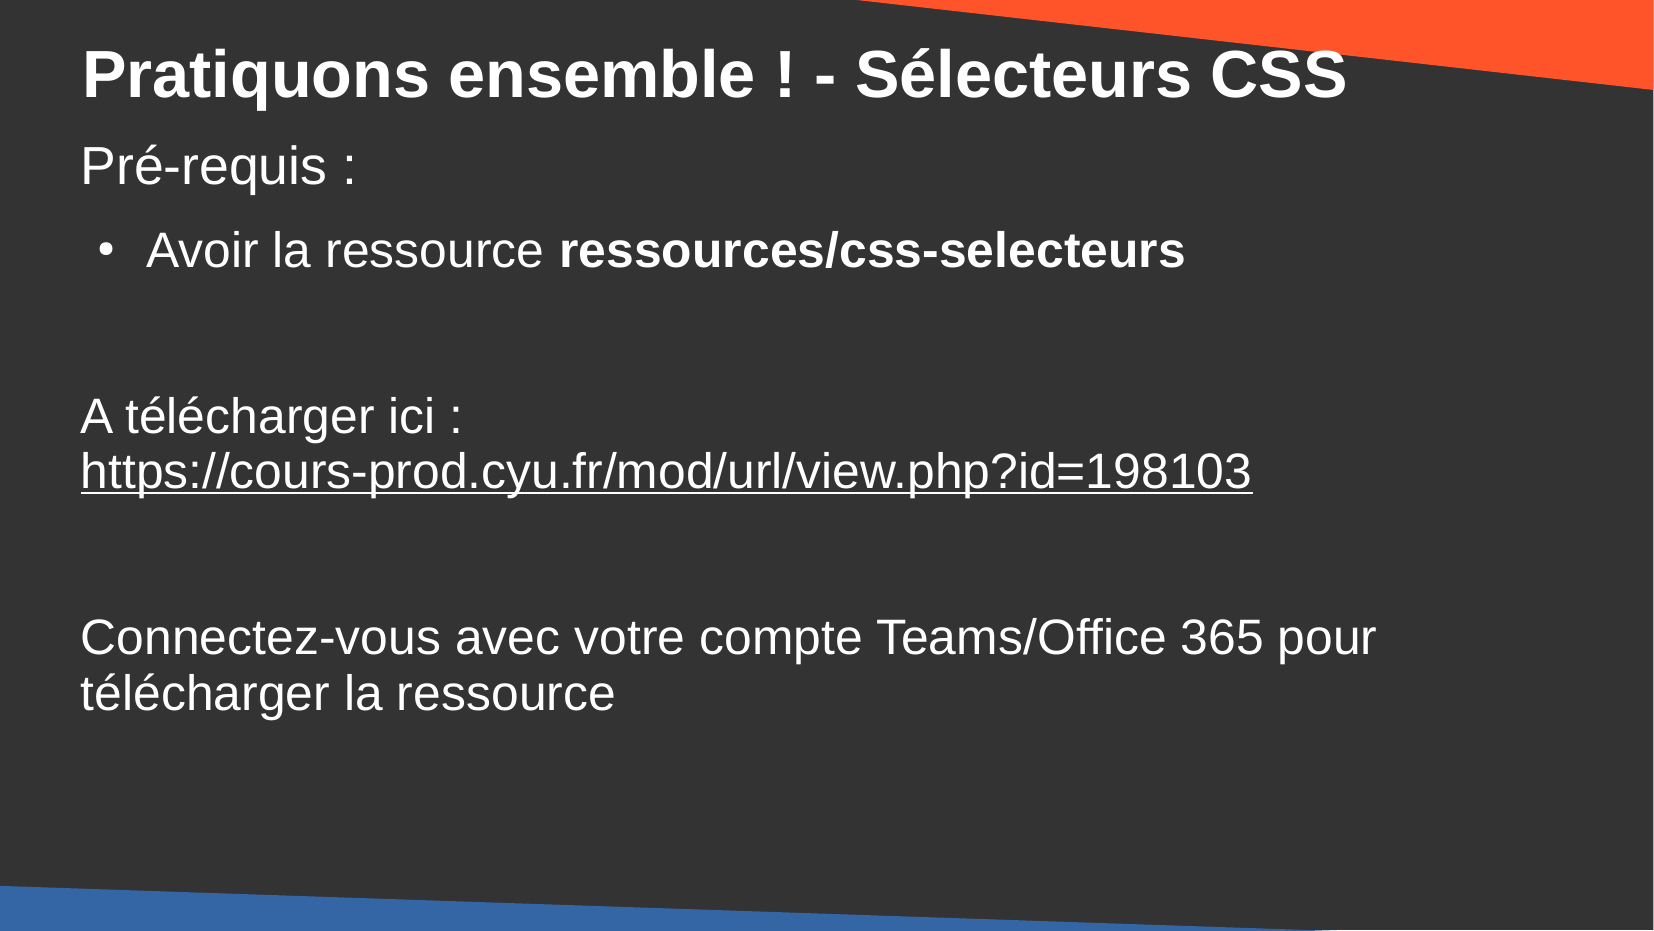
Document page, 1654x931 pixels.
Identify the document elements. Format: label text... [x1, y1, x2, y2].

text_box [856, 0, 1654, 91]
title Pratiquons ensemble ! - Sélecteurs CSS [82, 37, 1571, 114]
text_box [0, 885, 1337, 931]
list Pré-requis : Avoir la ressource ressources/css-selecteurs A télécharger ici : https://cours-prod.cyu.fr/mod/url/view.php?id=198103 Connectez-vous avec votre compte Teams/Office 365 pour télécharger la ressource [80, 135, 1620, 721]
